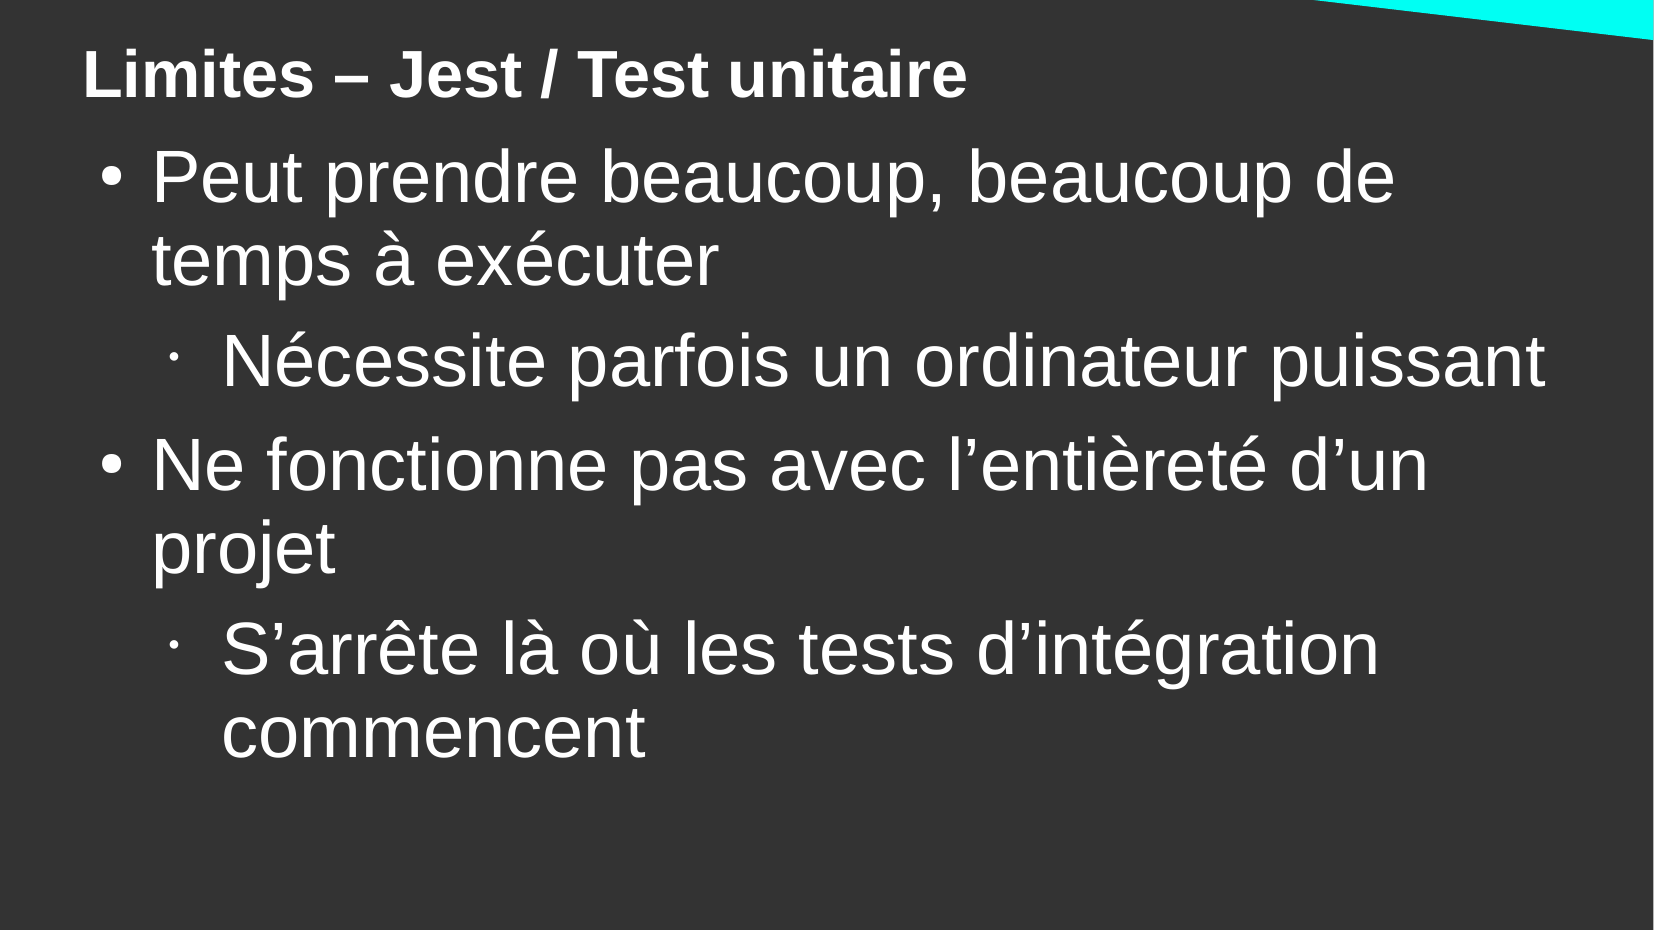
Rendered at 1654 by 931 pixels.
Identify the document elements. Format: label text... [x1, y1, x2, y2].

title Limites – Jest / Test unitaire [82, 37, 1571, 112]
list Peut prendre beaucoup, beaucoup de temps à exécuter Nécessite parfois un ordinateur puissant Ne fonctionne pas avec l’entièreté d’un projet S’arrête là où les tests d’intégration commencent [80, 135, 1619, 780]
text_box [1313, 0, 1654, 41]
